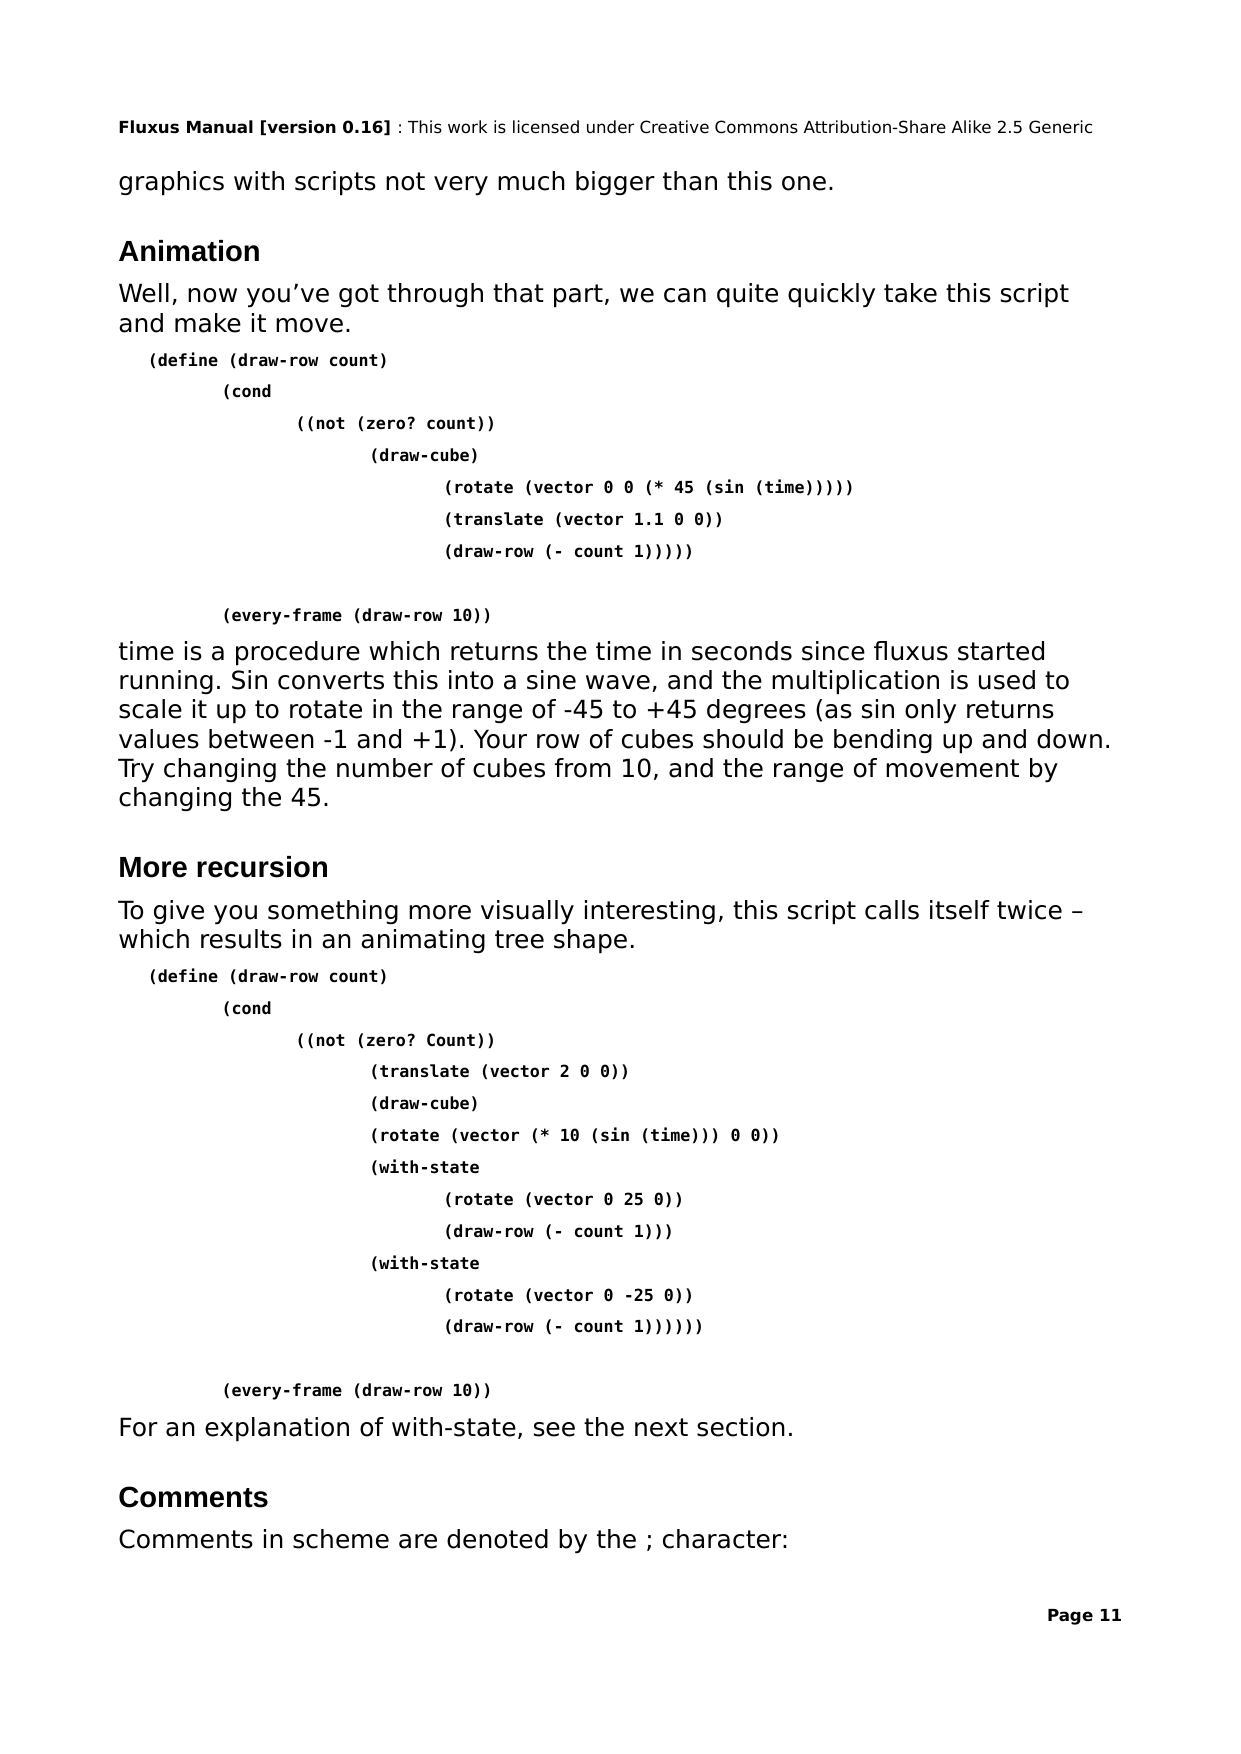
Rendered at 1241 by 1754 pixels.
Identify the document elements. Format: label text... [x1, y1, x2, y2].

text (draw-cube) [148, 1094, 1122, 1114]
text (rotate (vector 0 25 0)) [148, 1190, 1122, 1209]
text To give you something more visually interesting, this script calls itself twice – which results in an animating tree shape. [118, 896, 1122, 954]
text (rotate (vector 0 0 (* 45 (sin (time))))) [148, 478, 1122, 497]
text (with-state [148, 1158, 1122, 1177]
text (every-frame (draw-row 10)) [148, 1381, 1122, 1401]
text (draw-row (- count 1)))))) [148, 1317, 1122, 1337]
subtitle More recursion [118, 850, 1122, 883]
text Well, now you’ve got through that part, we can quite quickly take this script and make it move. [118, 280, 1122, 338]
text (with-state [148, 1254, 1122, 1273]
text (draw-row (- count 1))))) [148, 542, 1122, 561]
text (define (draw-row count) [148, 351, 1122, 370]
subtitle Comments [118, 1480, 1122, 1513]
text (translate (vector 1.1 0 0)) [148, 510, 1122, 529]
text ((not (zero? Count)) [148, 1031, 1122, 1050]
text For an explanation of with-state, see the next section. [118, 1413, 1122, 1442]
subtitle Animation [118, 234, 1122, 267]
text (cond [148, 999, 1122, 1018]
text (every-frame (draw-row 10)) [148, 606, 1122, 625]
text (cond [148, 382, 1122, 402]
text (define (draw-row count) [148, 967, 1122, 986]
text (rotate (vector 0 -25 0)) [148, 1286, 1122, 1305]
text Comments in scheme are denoted by the ; character: [118, 1526, 1122, 1555]
text (draw-cube) [148, 446, 1122, 466]
text time is a procedure which returns the time in seconds since fluxus started running. Sin converts this into a sine wave, and the multiplication is used to scale it up to rotate in the range of -45 to +45 degrees (as sin only returns values between -1 and +1). Your row of cubes should be bending up and down. Try changing the number of cubes from 10, and the range of movement by changing the 45. [118, 637, 1122, 812]
text (translate (vector 2 0 0)) [148, 1062, 1122, 1082]
text (draw-row (- count 1))) [148, 1222, 1122, 1241]
text (rotate (vector (* 10 (sin (time))) 0 0)) [148, 1126, 1122, 1146]
text graphics with scripts not very much bigger than this one. [118, 167, 1122, 196]
text ((not (zero? count)) [148, 414, 1122, 434]
